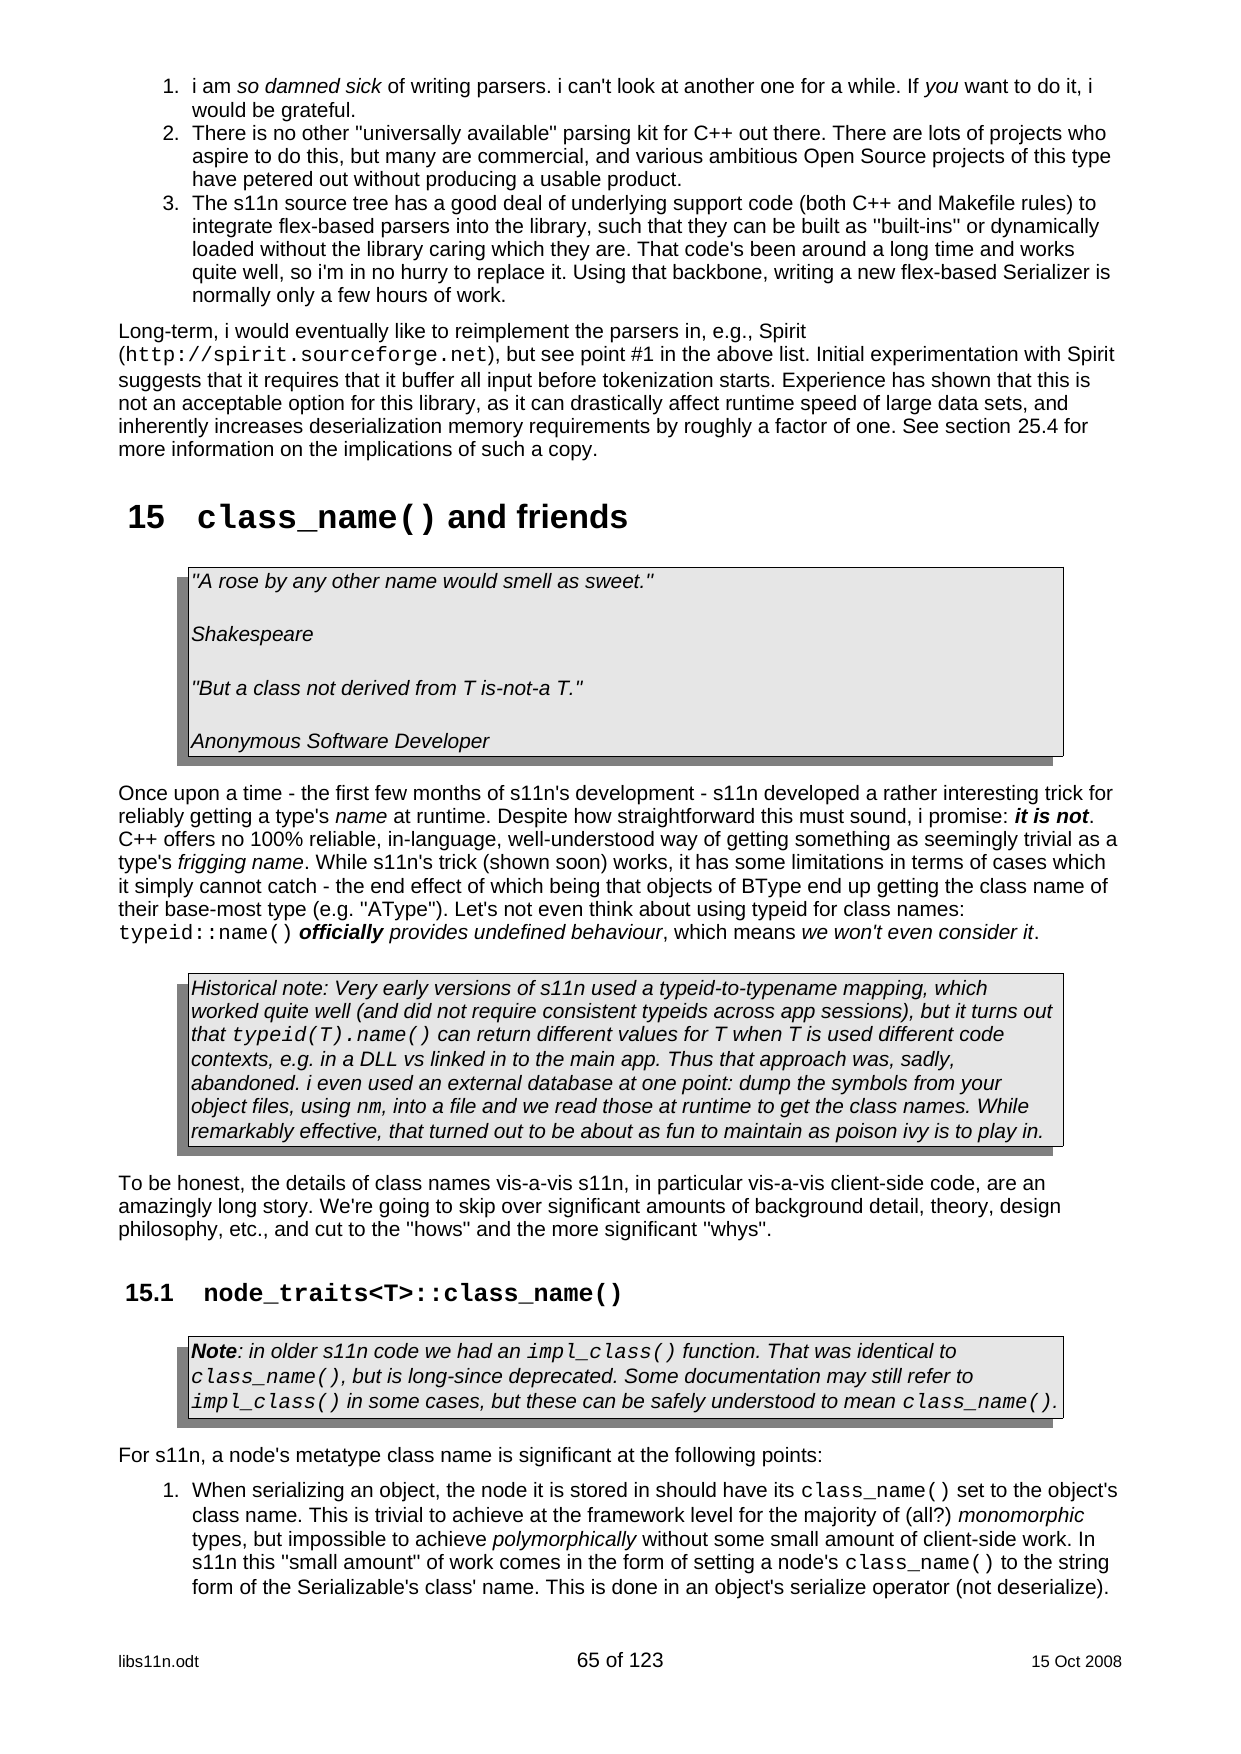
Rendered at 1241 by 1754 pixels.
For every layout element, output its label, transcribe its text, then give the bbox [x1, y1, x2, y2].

text For s11n, a node's metatype class name is significant at the following points: [118, 1443, 1122, 1466]
subtitle node_traits<T>::class_name() [118, 1278, 1122, 1309]
list There is no other ''universally available'' parsing kit for C++ out there. There are lots of projects who aspire to do this, but many are commercial, and various ambitious Open Source projects of this type have petered out without producing a usable product. [162, 121, 1122, 191]
text Anonymous Software Developer [189, 726, 1063, 756]
text Shakespeare [189, 620, 1063, 646]
list i am so damned sick of writing parsers. i can't look at another one for a while. If you want to do it, i would be grateful. [162, 75, 1122, 121]
subtitle class_name() and friends [118, 498, 1122, 539]
list When serializing an object, the node it is stored in should have its class_name() set to the object's class name. This is trivial to achieve at the framework level for the majority of (all?) monomorphic types, but impossible to achieve polymorphically without some small amount of client-side work. In s11n this ''small amount'' of work comes in the form of setting a node's class_name() to the string form of the Serializable's class' name. This is done in an object's serialize operator (not deserialize). [162, 1479, 1122, 1599]
text ''A rose by any other name would smell as sweet.'' [189, 568, 1063, 593]
text To be honest, the details of class names vis-a-vis s11n, in particular vis-a-vis client-side code, are an amazingly long story. We're going to skip over significant amounts of background detail, theory, design philosophy, etc., and cut to the ''hows'' and the more significant ''whys''. [118, 1171, 1122, 1241]
list The s11n source tree has a good deal of underlying support code (both C++ and Makefile rules) to integrate flex-based parsers into the library, such that they can be built as ''built-ins'' or dynamically loaded without the library caring which they are. That code's been around a long time and works quite well, so i'm in no hurry to replace it. Using that backbone, writing a new flex-based Serializer is normally only a few hours of work. [162, 191, 1122, 307]
text Historical note: Very early versions of s11n used a typeid-to-typename mapping, which worked quite well (and did not require consistent typeids across app sessions), but it turns out that typeid(T).name() can return different values for T when T is used different code contexts, e.g. in a DLL vs linked in to the main app. Thus that approach was, sadly, abandoned. i even used an external database at one point: dump the symbols from your object files, using nm, into a file and we read those at runtime to get the class names. While remarkably effective, that turned out to be about as fun to maintain as poison ivy is to play in. [189, 974, 1063, 1146]
text ''But a class not derived from T is-not-a T.'' [189, 673, 1063, 699]
text Note: in older s11n code we had an impl_class() function. That was identical to class_name(), but is long-since deprecated. Some documentation may still refer to impl_class() in some cases, but these can be safely understood to mean class_name(). [189, 1337, 1063, 1418]
text Once upon a time - the first few months of s11n's development - s11n developed a rather interesting trick for reliably getting a type's name at runtime. Despite how straightforward this must sound, i promise: it is not. C++ offers no 100% reliable, in-language, well-understood way of getting something as seemingly trivial as a type's frigging name. While s11n's trick (shown soon) works, it has some limitations in terms of cases which it simply cannot catch - the end effect of which being that objects of BType end up getting the class name of their base-most type (e.g. ''AType''). Let's not even think about using typeid for class names: typeid::name() officially provides undefined behaviour, which means we won't even consider it. [118, 781, 1122, 946]
text Long-term, i would eventually like to reimplement the parsers in, e.g., Spirit (http://spirit.sourceforge.net), but see point #1 in the above list. Initial experimentation with Spirit suggests that it requires that it buffer all input before tokenization starts. Experience has shown that this is not an acceptable option for this library, as it can drastically affect runtime speed of large data sets, and inherently increases deserialization memory requirements by roughly a factor of one. See section 25.4 for more information on the implications of such a copy. [118, 320, 1122, 461]
